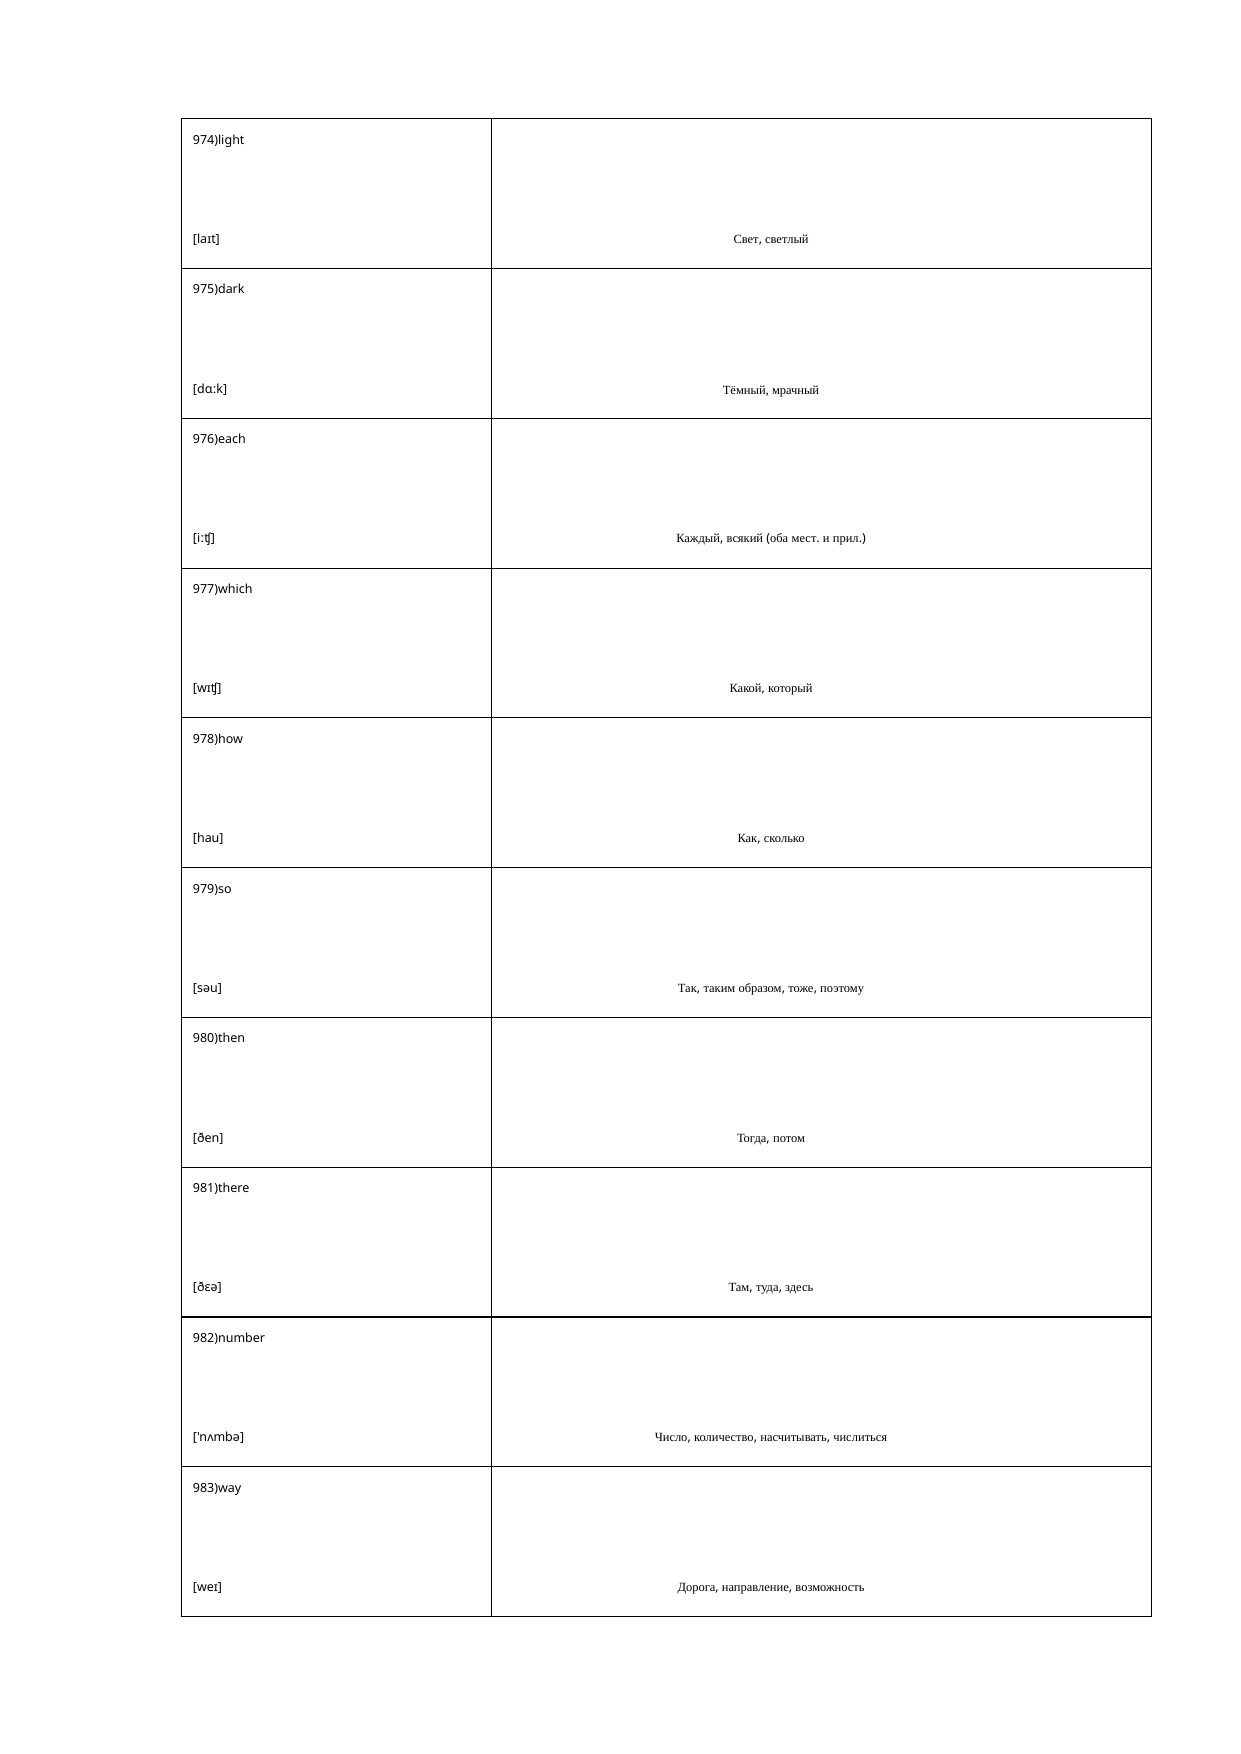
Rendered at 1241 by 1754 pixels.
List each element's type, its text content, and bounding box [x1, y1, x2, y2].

table_cell Каждый, всякий (оба мест. и прил.) [492, 419, 1151, 567]
table_cell 981)there [ðɛə] [182, 1168, 491, 1316]
table_cell Тёмный, мрачный [492, 269, 1151, 418]
table_cell Свет, светлый [492, 119, 1151, 268]
table_cell 974)light [laɪt] [182, 119, 491, 268]
table_cell Там, туда, здесь [492, 1168, 1151, 1316]
table_cell Число, количество, насчитывать, числиться [492, 1318, 1151, 1466]
table_cell 979)so [səu] [182, 868, 491, 1017]
table_cell 975)dark [dɑːk] [182, 269, 491, 418]
table_cell Так, таким образом, тоже, поэтому [492, 868, 1151, 1017]
table_cell 978)how [hau] [182, 718, 491, 867]
table_cell 983)way [weɪ] [182, 1467, 491, 1616]
table_cell 982)number ['nʌmbə] [182, 1318, 491, 1466]
table_cell 976)each [iːʧ] [182, 419, 491, 567]
table_cell Какой, который [492, 569, 1151, 717]
table_cell Как, сколько [492, 718, 1151, 867]
table_cell Тогда, потом [492, 1018, 1151, 1167]
table_cell 980)then [ðen] [182, 1018, 491, 1167]
table_cell 977)which [wɪʧ] [182, 569, 491, 717]
table_cell Дорога, направление, возможность [492, 1467, 1151, 1616]
